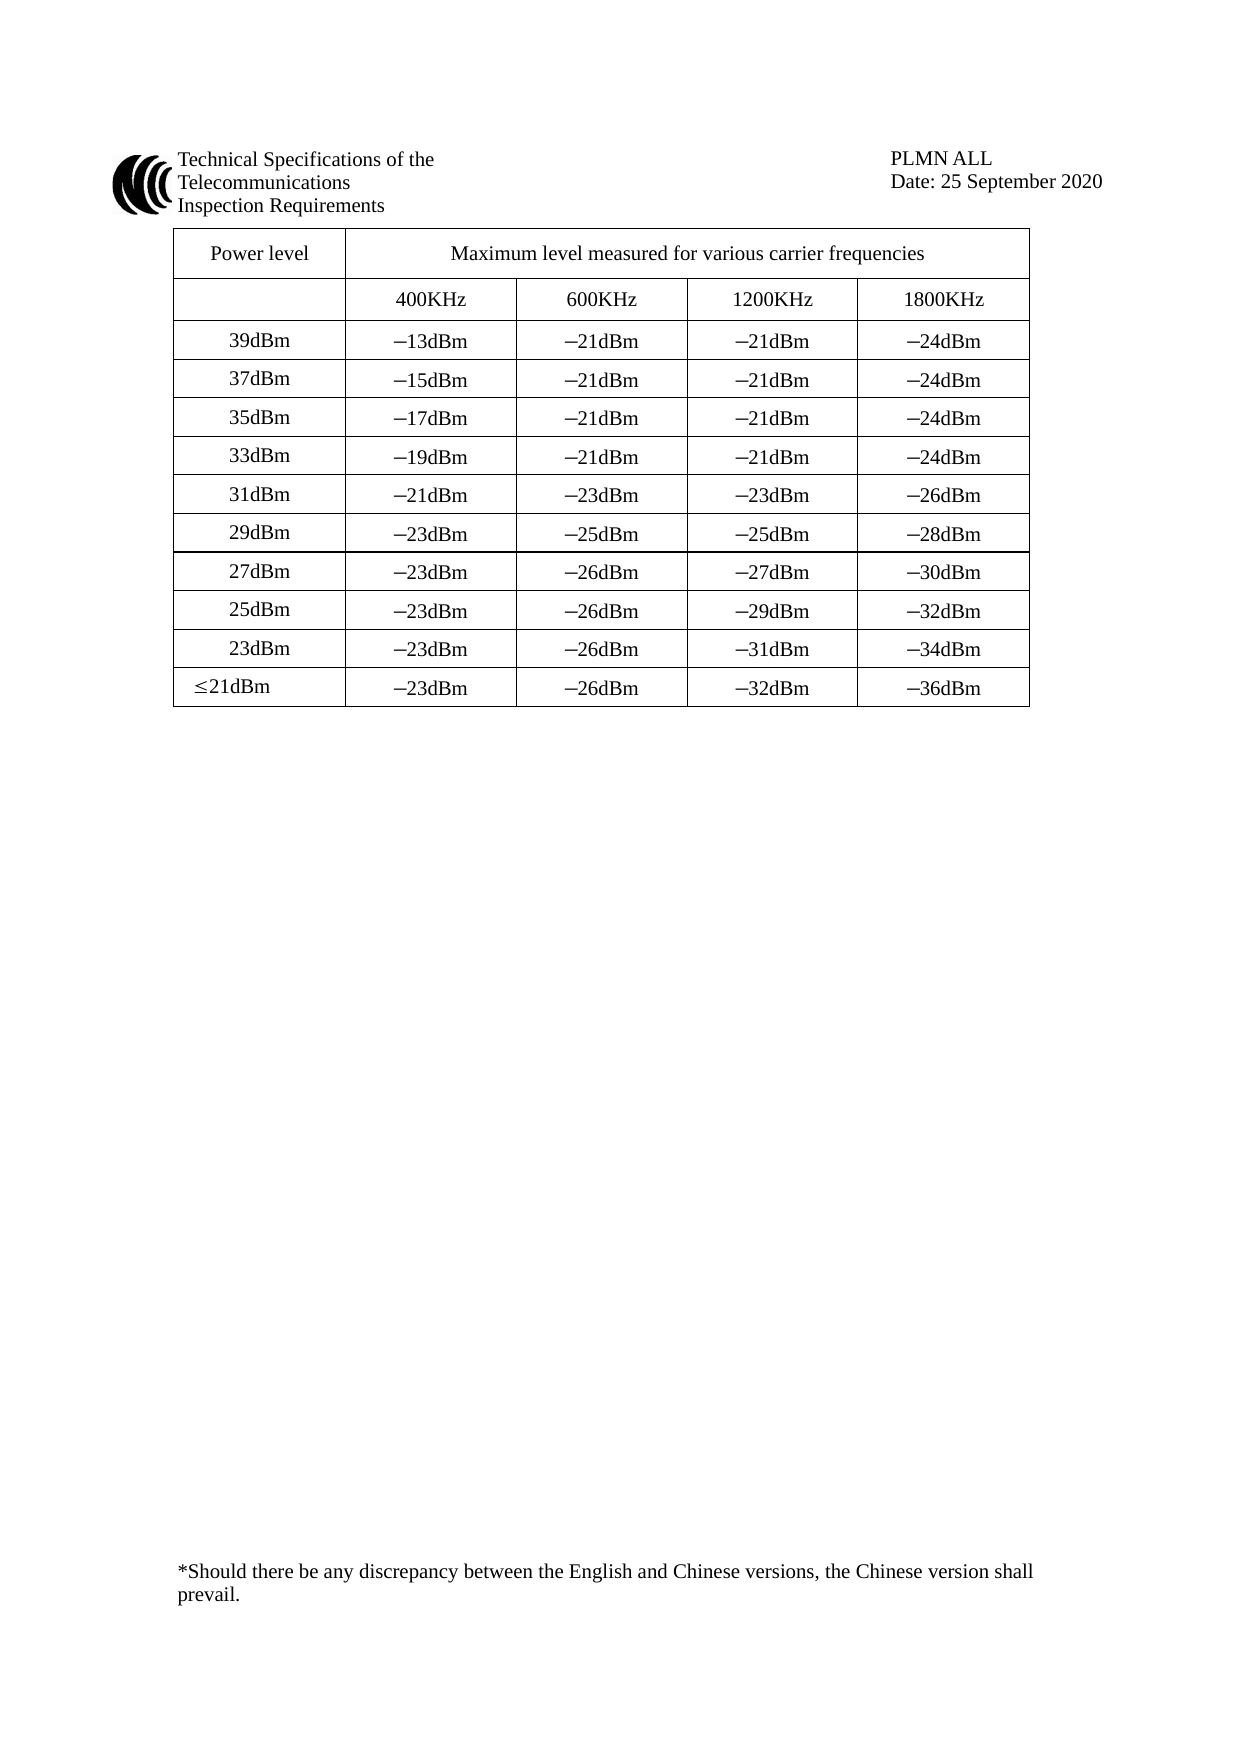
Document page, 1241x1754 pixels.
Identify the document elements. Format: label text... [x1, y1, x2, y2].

table_cell 1800KHz [858, 279, 1029, 320]
table_cell –24dBm [858, 398, 1029, 436]
table_cell –36dBm [858, 668, 1029, 706]
table_cell –30dBm [858, 553, 1029, 590]
table_cell –19dBm [346, 437, 516, 474]
table_cell –32dBm [858, 591, 1029, 628]
table_cell 25dBm [174, 591, 345, 628]
table_cell 37dBm [174, 360, 345, 397]
table_cell 21dBm [174, 668, 345, 706]
table_cell 35dBm [174, 398, 345, 436]
table_cell 600KHz [517, 279, 687, 320]
table_cell –23dBm [517, 475, 687, 513]
table_cell –21dBm [688, 321, 857, 359]
table_header Maximum level measured for various carrier frequencies [346, 229, 1029, 277]
table_cell –24dBm [858, 321, 1029, 359]
table_header Power level [174, 229, 345, 277]
table_cell –23dBm [346, 553, 516, 590]
table_cell 39dBm [174, 321, 345, 359]
table_cell 400KHz [346, 279, 516, 320]
table_cell 1200KHz [688, 279, 857, 320]
table_cell 33dBm [174, 437, 345, 474]
table_cell –29dBm [688, 591, 857, 628]
table_cell –21dBm [688, 360, 857, 397]
table_cell –21dBm [517, 398, 687, 436]
table_cell –34dBm [858, 630, 1029, 667]
table_cell –25dBm [517, 514, 687, 551]
table_cell –17dBm [346, 398, 516, 436]
table_cell –23dBm [346, 630, 516, 667]
table_cell –23dBm [346, 591, 516, 628]
table_cell –23dBm [688, 475, 857, 513]
table_cell –25dBm [688, 514, 857, 551]
table_cell –21dBm [517, 321, 687, 359]
table_cell –26dBm [517, 668, 687, 706]
table_cell 31dBm [174, 475, 345, 513]
table_cell –24dBm [858, 437, 1029, 474]
table_cell –21dBm [688, 437, 857, 474]
table_cell –15dBm [346, 360, 516, 397]
table_cell –26dBm [517, 591, 687, 628]
table_cell –23dBm [346, 668, 516, 706]
table_cell –23dBm [346, 514, 516, 551]
table_cell –26dBm [858, 475, 1029, 513]
table_cell [174, 279, 345, 320]
table_cell 29dBm [174, 514, 345, 551]
table_cell –27dBm [688, 553, 857, 590]
table_cell –13dBm [346, 321, 516, 359]
table_cell 27dBm [174, 553, 345, 590]
table_cell –21dBm [688, 398, 857, 436]
table_cell –26dBm [517, 553, 687, 590]
table_cell –21dBm [517, 360, 687, 397]
table_cell –21dBm [346, 475, 516, 513]
table_cell 23dBm [174, 630, 345, 667]
table_cell –21dBm [517, 437, 687, 474]
table_cell –28dBm [858, 514, 1029, 551]
table_cell –31dBm [688, 630, 857, 667]
table_cell –32dBm [688, 668, 857, 706]
table_cell –24dBm [858, 360, 1029, 397]
table_cell –26dBm [517, 630, 687, 667]
